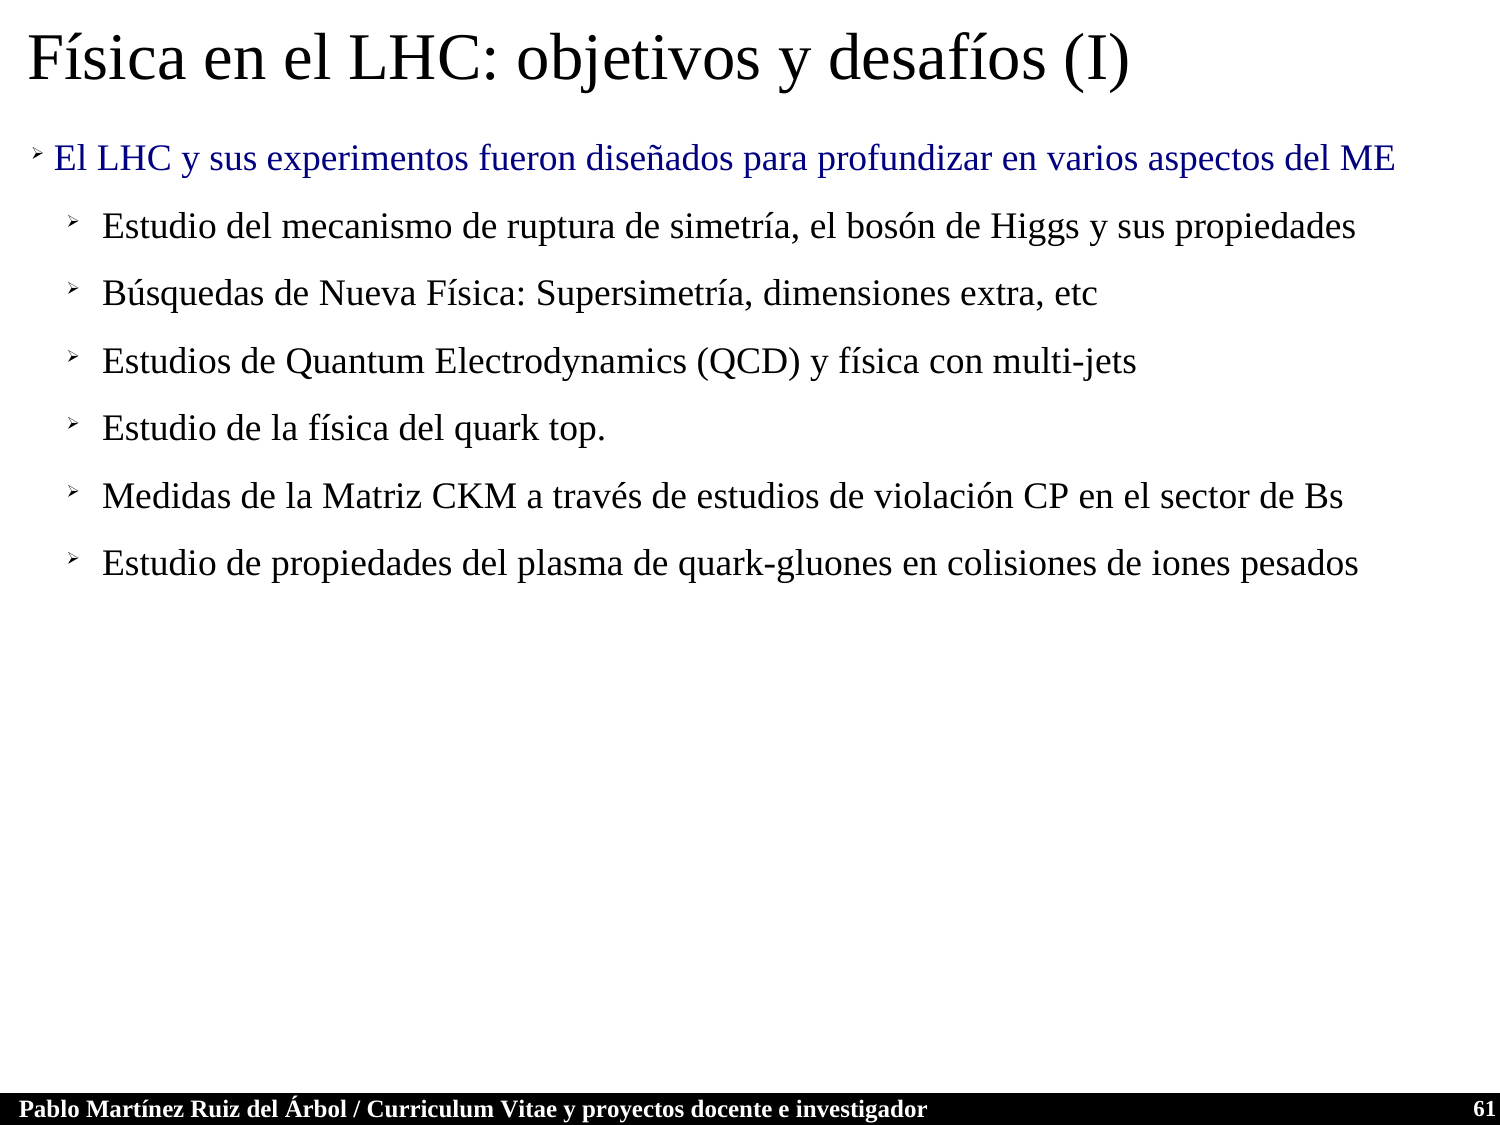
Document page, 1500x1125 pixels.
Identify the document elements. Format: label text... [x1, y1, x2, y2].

text_box El LHC y sus experimentos fueron diseñados para profundizar en varios aspectos del ME Estudio del mecanismo de ruptura de simetría, el bosón de Higgs y sus propiedades Búsquedas de Nueva Física: Supersimetría, dimensiones extra, etc Estudios de Quantum Electrodynamics (QCD) y física con multi-jets Estudio de la física del quark top. Medidas de la Matriz CKM a través de estudios de violación CP en el sector de Bs Estudio de propiedades del plasma de quark-gluones en colisiones de iones pesados [11, 98, 1500, 279]
text_box Física en el LHC: objetivos y desafíos (I) [4, 3, 1156, 111]
